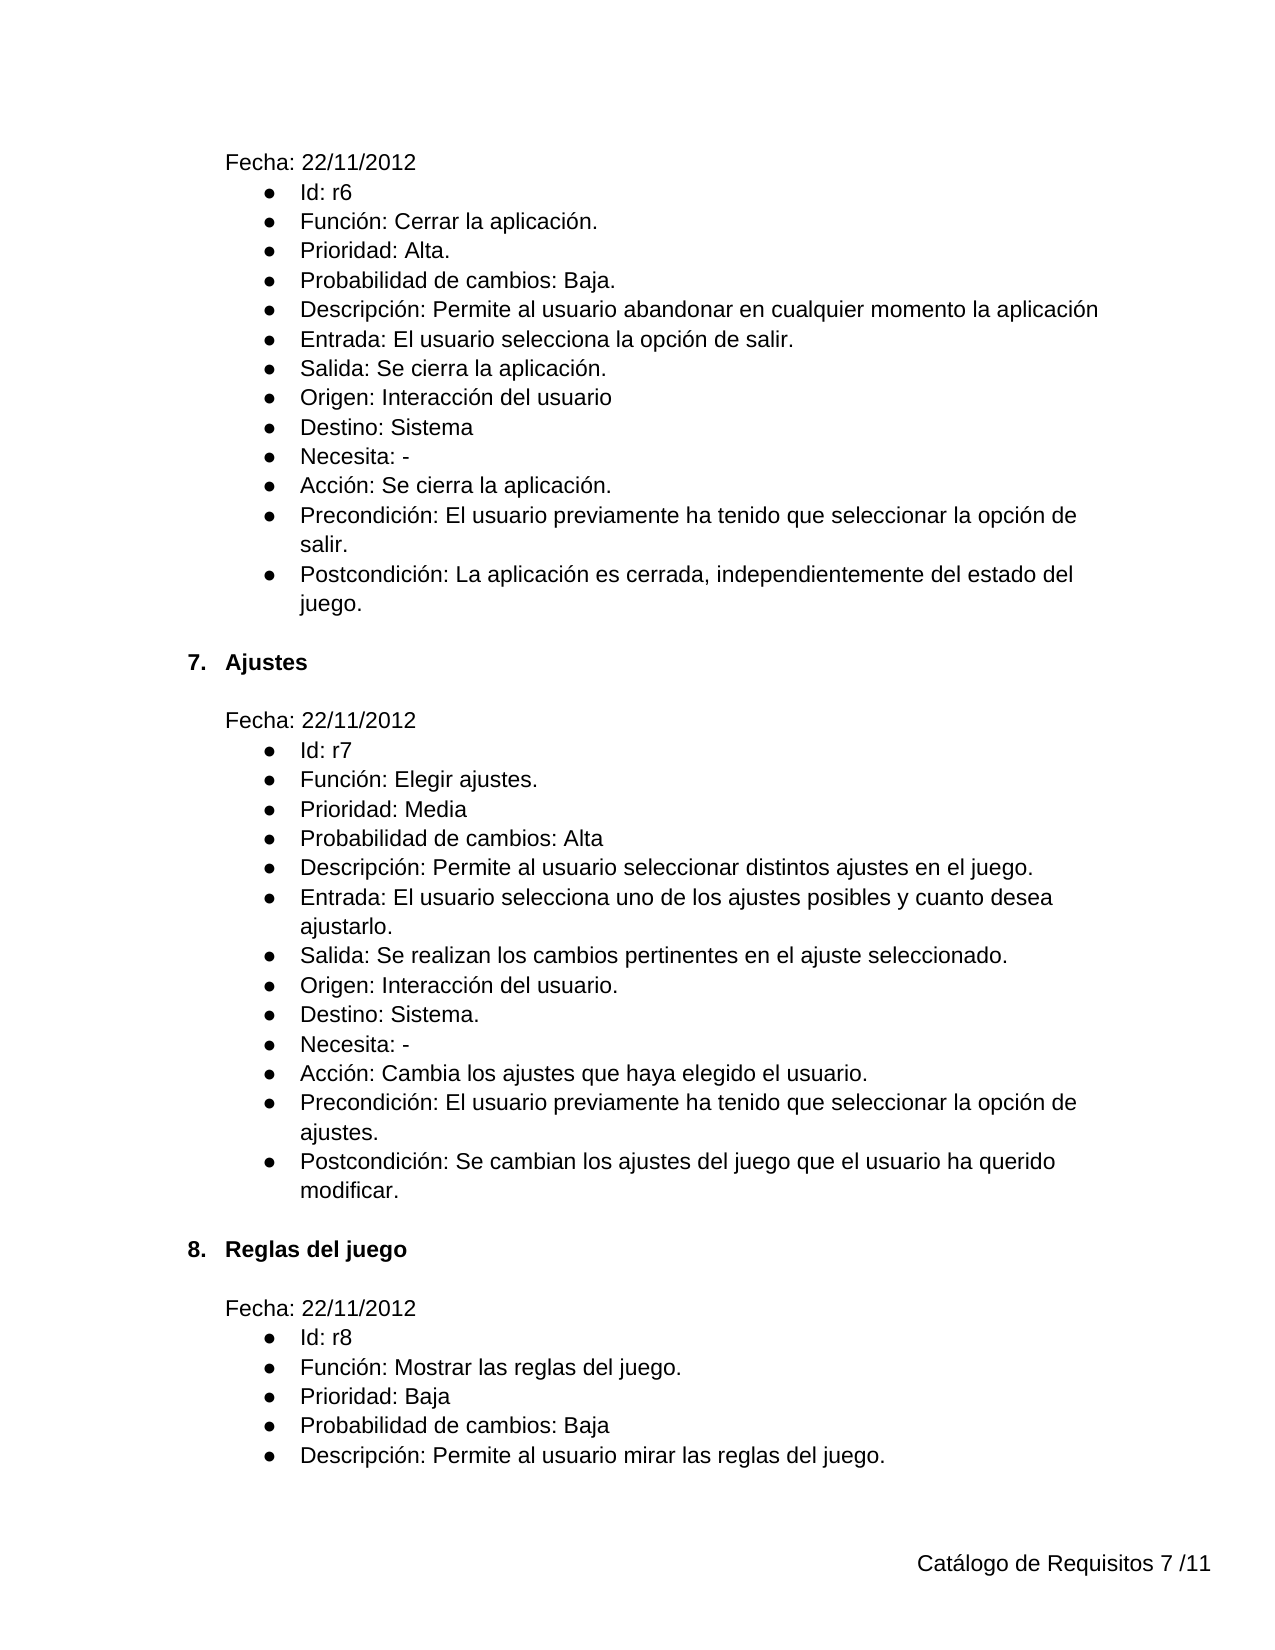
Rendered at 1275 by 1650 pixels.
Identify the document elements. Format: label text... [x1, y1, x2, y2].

text Fecha: 22/11/2012 [225, 708, 1125, 734]
list Ajustes [187, 649, 1125, 675]
list Prioridad: Baja [262, 1384, 1125, 1409]
list Entrada: El usuario selecciona la opción de salir. [262, 326, 1125, 352]
list Prioridad: Alta. [262, 238, 1125, 264]
text Fecha: 22/11/2012 [225, 150, 1125, 176]
list Id: r6 [262, 179, 1125, 205]
list Función: Cerrar la aplicación. [262, 209, 1125, 234]
list Destino: Sistema. [262, 1002, 1125, 1027]
list Necesita: - [262, 444, 1125, 469]
list Descripción: Permite al usuario seleccionar distintos ajustes en el juego. [262, 855, 1125, 881]
list Origen: Interacción del usuario [262, 385, 1125, 411]
list Acción: Cambia los ajustes que haya elegido el usuario. [262, 1061, 1125, 1086]
list Precondición: El usuario previamente ha tenido que seleccionar la opción de ajustes. [262, 1090, 1125, 1145]
list Reglas del juego [187, 1237, 1125, 1262]
list Probabilidad de cambios: Alta [262, 826, 1125, 851]
list Prioridad: Media [262, 796, 1125, 822]
list Entrada: El usuario selecciona uno de los ajustes posibles y cuanto desea ajustarlo. [262, 884, 1125, 939]
list Descripción: Permite al usuario abandonar en cualquier momento la aplicación [262, 297, 1125, 322]
list Salida: Se realizan los cambios pertinentes en el ajuste seleccionado. [262, 943, 1125, 969]
list Probabilidad de cambios: Baja [262, 1413, 1125, 1439]
list Origen: Interacción del usuario. [262, 972, 1125, 998]
text Fecha: 22/11/2012 [225, 1296, 1125, 1321]
list Id: r7 [262, 737, 1125, 763]
list Acción: Se cierra la aplicación. [262, 473, 1125, 499]
list Precondición: El usuario previamente ha tenido que seleccionar la opción de salir. [262, 502, 1125, 557]
list Necesita: - [262, 1031, 1125, 1057]
list Descripción: Permite al usuario mirar las reglas del juego. [262, 1442, 1125, 1468]
list Postcondición: La aplicación es cerrada, independientemente del estado del juego. [262, 561, 1125, 616]
list Función: Mostrar las reglas del juego. [262, 1354, 1125, 1380]
list Probabilidad de cambios: Baja. [262, 267, 1125, 293]
list Id: r8 [262, 1325, 1125, 1351]
list Función: Elegir ajustes. [262, 767, 1125, 792]
list Destino: Sistema [262, 414, 1125, 440]
list Postcondición: Se cambian los ajustes del juego que el usuario ha querido modificar. [262, 1149, 1125, 1204]
list Salida: Se cierra la aplicación. [262, 356, 1125, 381]
